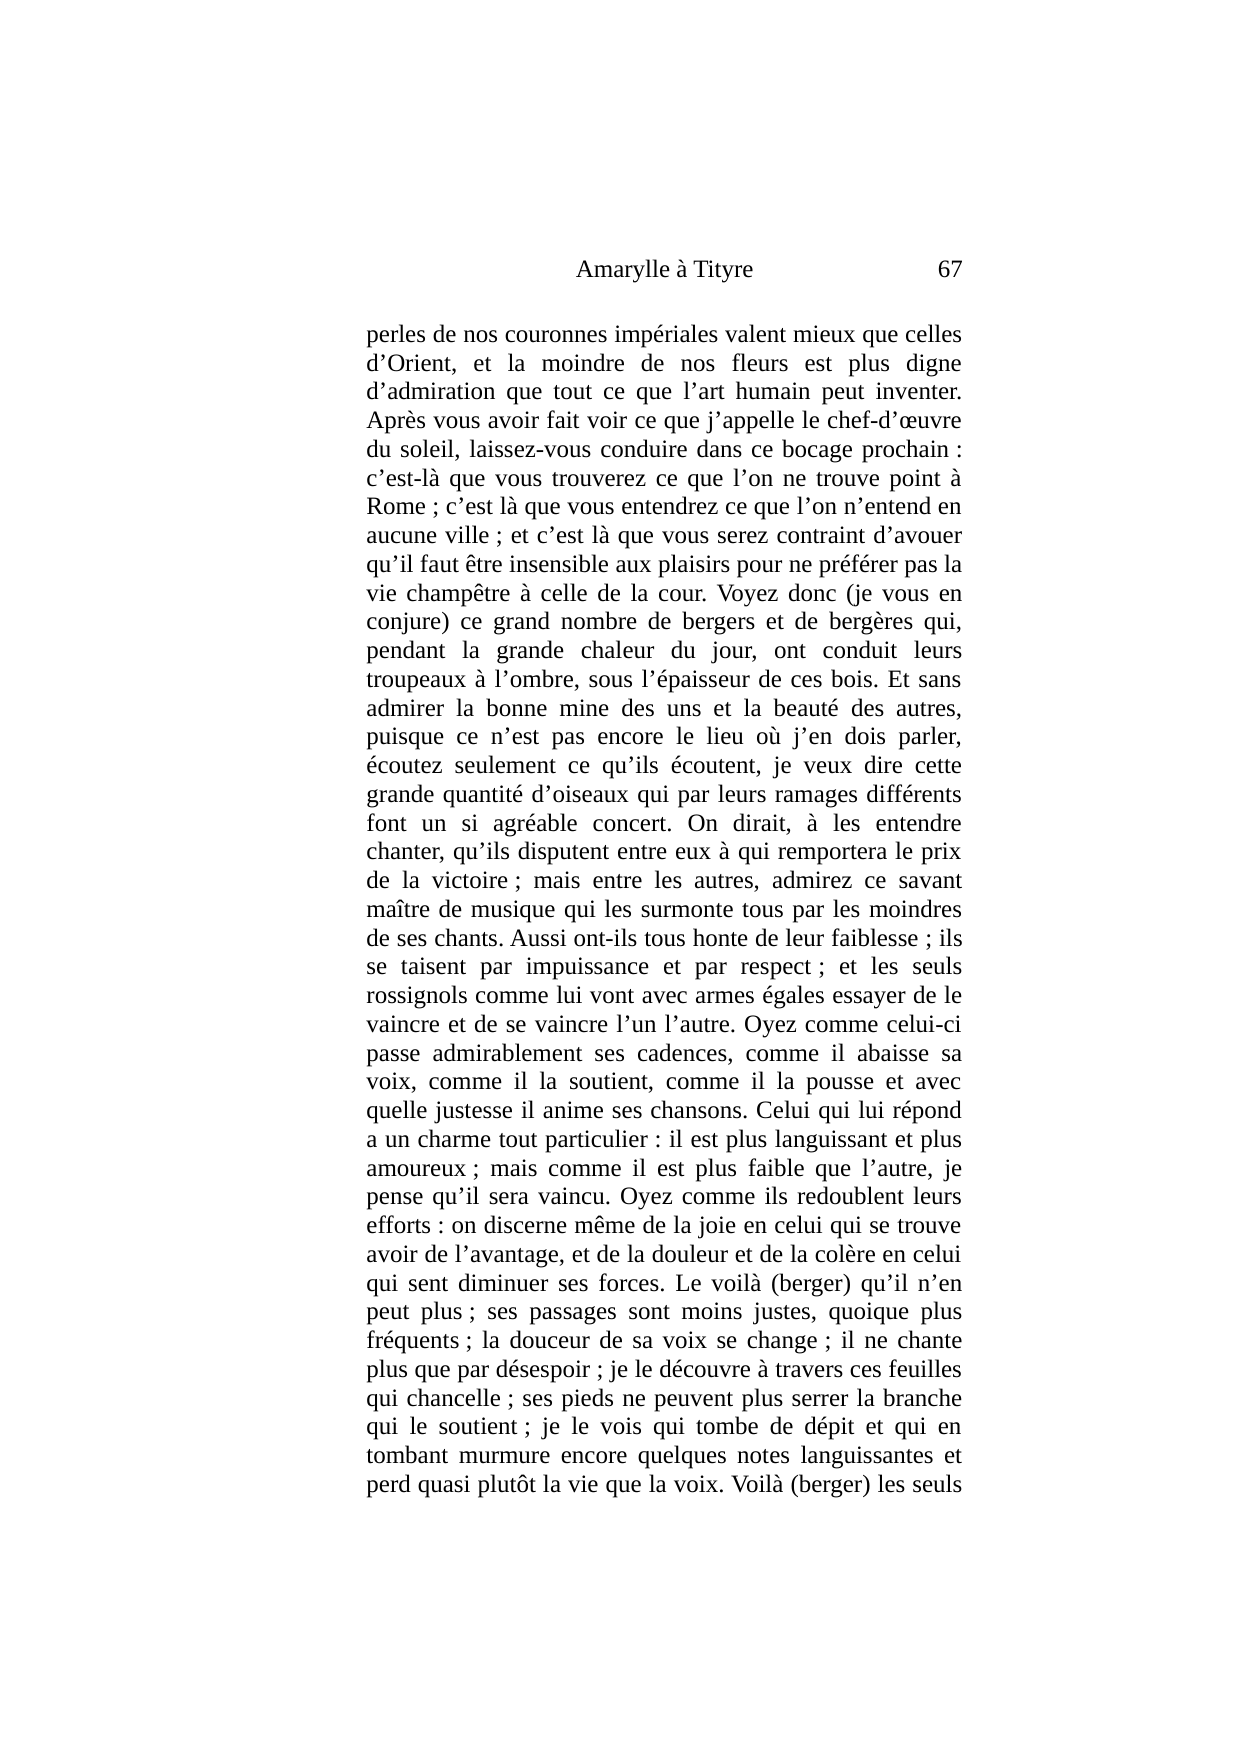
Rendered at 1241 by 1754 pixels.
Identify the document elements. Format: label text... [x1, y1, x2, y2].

text perles de nos couronnes impériales valent mieux que celles d’Orient, et la moindre de nos fleurs est plus digne d’admiration que tout ce que l’art humain peut inventer. Après vous avoir fait voir ce que j’appelle le chef-d’œuvre du soleil, laissez-vous conduire dans ce bocage prochain : c’est-là que vous trouverez ce que l’on ne trouve point à Rome ; c’est là que vous entendrez ce que l’on n’entend en aucune ville ; et c’est là que vous serez contraint d’avouer qu’il faut être insensible aux plaisirs pour ne préférer pas la vie champêtre à celle de la cour. Voyez donc (je vous en conjure) ce grand nombre de bergers et de bergères qui, pendant la grande chaleur du jour, ont conduit leurs troupeaux à l’ombre, sous l’épaisseur de ces bois. Et sans admirer la bonne mine des uns et la beauté des autres, puisque ce n’est pas encore le lieu où j’en dois parler, écoutez seulement ce qu’ils écoutent, je veux dire cette grande quantité d’oiseaux qui par leurs ramages différents font un si agréable concert. On dirait, à les entendre chanter, qu’ils disputent entre eux à qui remportera le prix de la victoire ; mais entre les autres, admirez ce savant maître de musique qui les surmonte tous par les moindres de ses chants. Aussi ont-ils tous honte de leur faiblesse ; ils se taisent par impuissance et par respect ; et les seuls rossignols comme lui vont avec armes égales essayer de le vaincre et de se vaincre l’un l’autre. Oyez comme celui-ci passe admirablement ses cadences, comme il abaisse sa voix, comme il la soutient, comme il la pousse et avec quelle justesse il anime ses chansons. Celui qui lui répond a un charme tout particulier : il est plus languissant et plus amoureux ; mais comme il est plus faible que l’autre, je pense qu’il sera vaincu. Oyez comme ils redoublent leurs efforts : on discerne même de la joie en celui qui se trouve avoir de l’avantage, et de la douleur et de la colère en celui qui sent diminuer ses forces. Le voilà (berger) qu’il n’en peut plus ; ses passages sont moins justes, quoique plus fréquents ; la douceur de sa voix se change ; il ne chante plus que par désespoir ; je le découvre à travers ces feuilles qui chancelle ; ses pieds ne peuvent plus serrer la branche qui le soutient ; je le vois qui tombe de dépit et qui en tombant murmure encore quelques notes languissantes et perd quasi plutôt la vie que la voix. Voilà (berger) les seuls [366, 319, 963, 1498]
